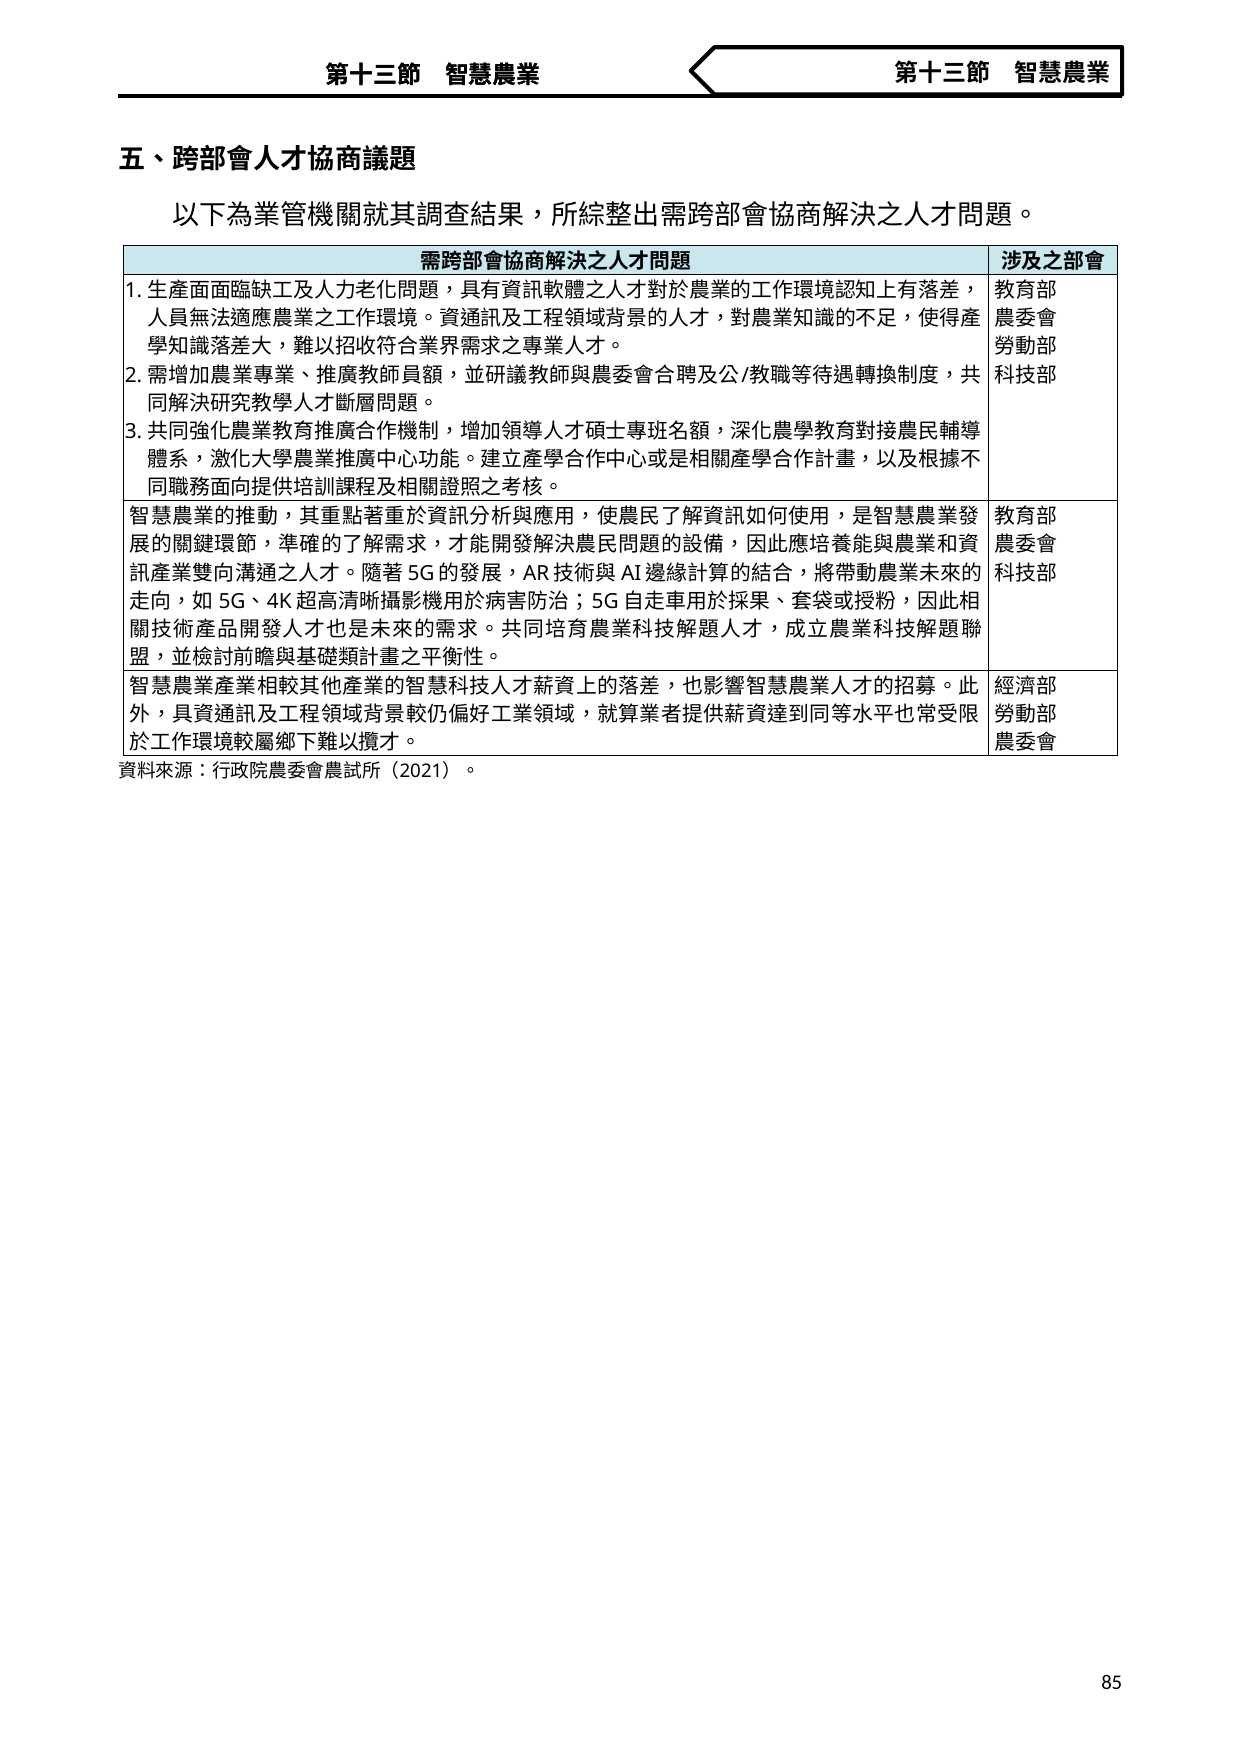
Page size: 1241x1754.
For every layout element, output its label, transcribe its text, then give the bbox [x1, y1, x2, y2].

text 以下為業管機關就其調查結果，所綜整出需跨部會協商解決之人才問題。 [118, 188, 1122, 234]
table_header 涉及之部會 [989, 246, 1117, 274]
table_cell 智慧農業的推動，其重點著重於資訊分析與應用，使農民了解資訊如何使用，是智慧農業發展的關鍵環節，準確的了解需求，才能開發解決農民問題的設備，因此應培養能與農業和資訊產業雙向溝通之人才。隨著5G的發展，AR技術與AI邊緣計算的結合，將帶動農業未來的走向，如5G、4K超高清晰攝影機用於病害防治；5G自走車用於採果、套袋或授粉，因此相關技術產品開發人才也是未來的需求。共同培育農業科技解題人才，成立農業科技解題聯盟，並檢討前瞻與基礎類計畫之平衡性。 [124, 501, 988, 670]
table_cell 生產面面臨缺工及人力老化問題，具有資訊軟體之人才對於農業的工作環境認知上有落差，人員無法適應農業之工作環境。資通訊及工程領域背景的人才，對農業知識的不足，使得產學知識落差大，難以招收符合業界需求之專業人才。 需增加農業專業、推廣教師員額，並研議教師與農委會合聘及公/教職等待遇轉換制度，共同解決研究教學人才斷層問題。 共同強化農業教育推廣合作機制，增加領導人才碩士專班名額，深化農學教育對接農民輔導體系，激化大學農業推廣中心功能。建立產學合作中心或是相關產學合作計畫，以及根據不同職務面向提供培訓課程及相關證照之考核。 [124, 275, 988, 500]
table_cell 智慧農業產業相較其他產業的智慧科技人才薪資上的落差，也影響智慧農業人才的招募。此外，具資通訊及工程領域背景較仍偏好工業領域，就算業者提供薪資達到同等水平也常受限於工作環境較屬鄉下難以攬才。 [124, 671, 988, 755]
table_cell 教育部 農委會 勞動部 科技部 [989, 275, 1117, 500]
table_cell 教育部 農委會 科技部 [989, 501, 1117, 670]
text 五、跨部會人才協商議題 [118, 137, 1122, 177]
table_header 需跨部會協商解決之人才問題 [124, 246, 988, 274]
table_cell 經濟部 勞動部 農委會 [989, 671, 1117, 755]
text 資料來源：行政院農委會農試所（2021）。 [118, 756, 1122, 782]
